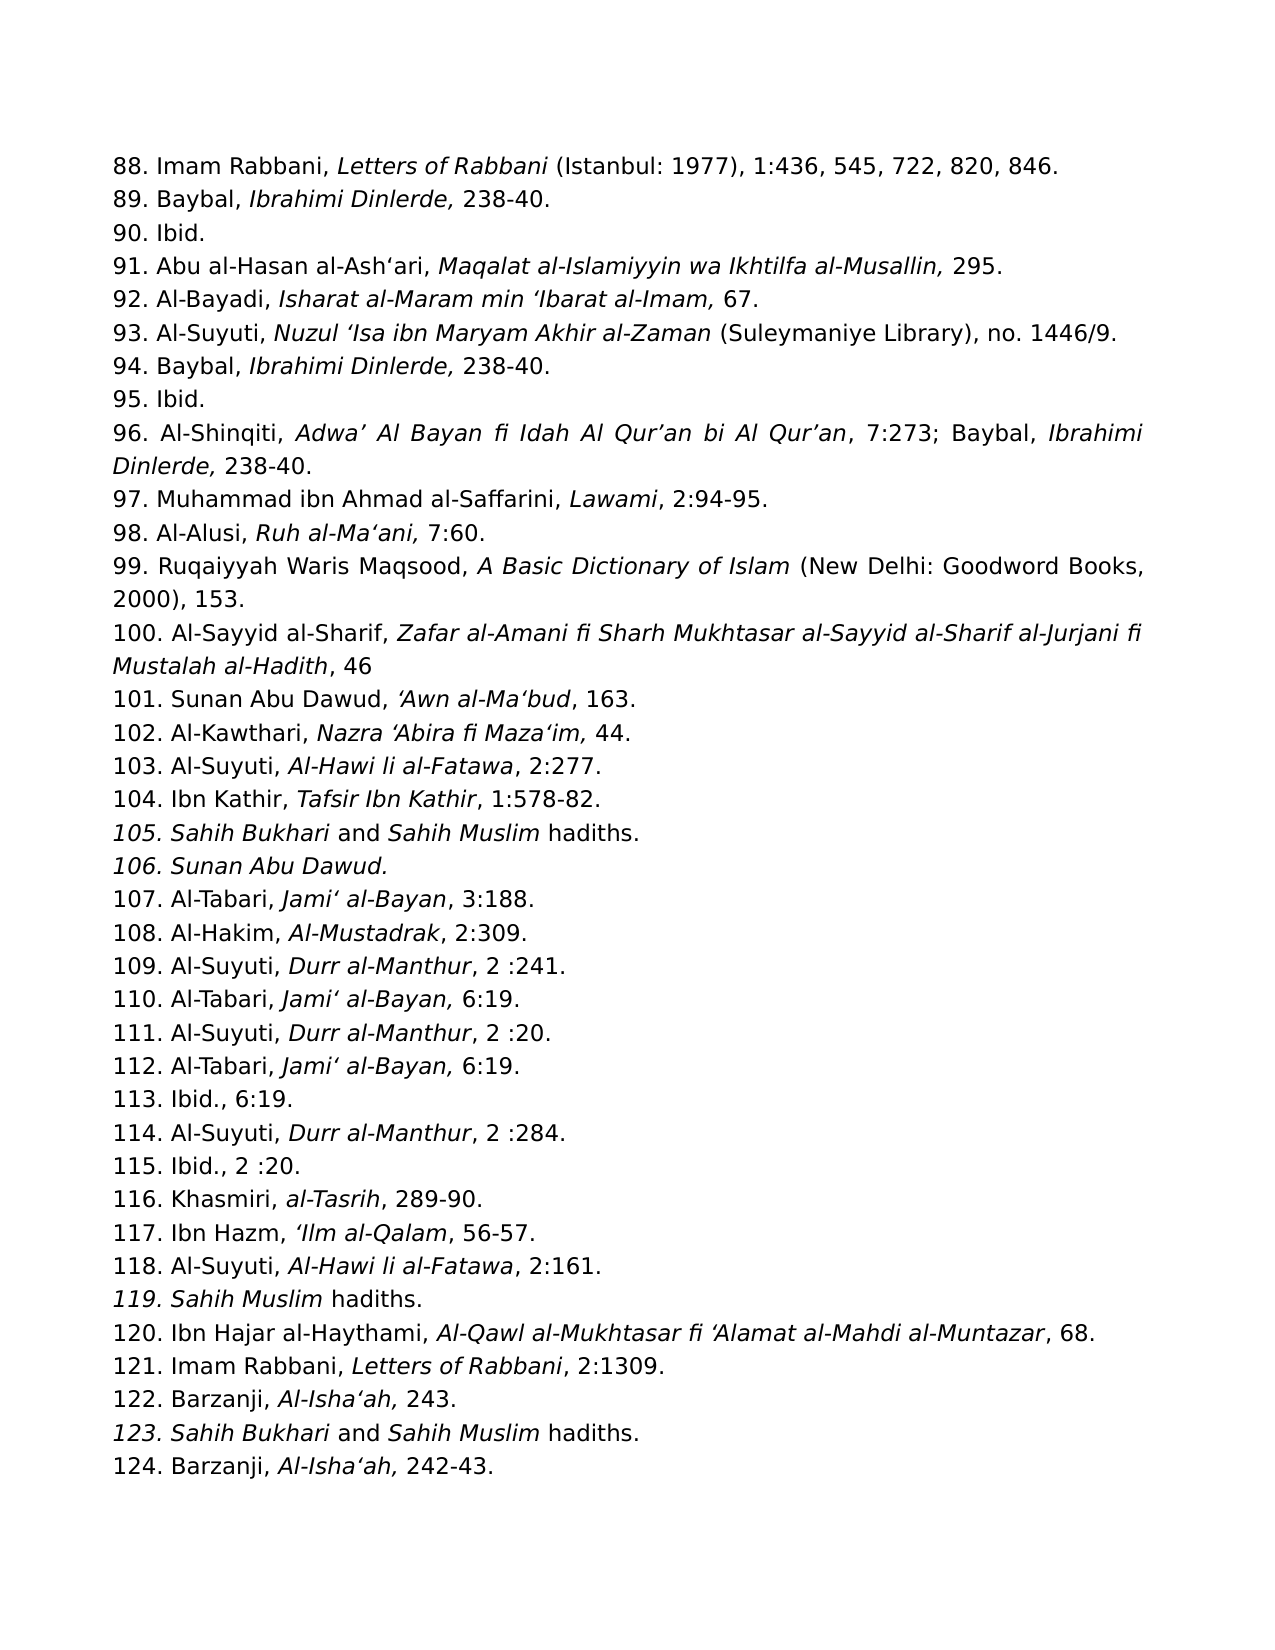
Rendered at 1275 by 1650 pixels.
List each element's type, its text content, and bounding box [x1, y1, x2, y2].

text 124. Barzanji, Al-Isha‘ah, 242-43. [112, 1448, 1145, 1481]
text 94. Baybal, Ibrahimi Dinlerde, 238-40. [112, 348, 1145, 381]
text 99. Ruqaiyyah Waris Maqsood, A Basic Dictionary of Islam (New Delhi: Goodword Books, 2000), 153. [112, 548, 1145, 614]
text 122. Barzanji, Al-Isha‘ah, 243. [112, 1381, 1145, 1414]
text 96. Al-Shinqiti, Adwa’ Al Bayan fi Idah Al Qur’an bi Al Qur’an, 7:273; Baybal, Ibrahimi Dinlerde, 238-40. [112, 414, 1145, 481]
text 119. Sahih Muslim hadiths. [112, 1281, 1145, 1314]
text 104. Ibn Kathir, Tafsir Ibn Kathir, 1:578-82. [112, 781, 1145, 814]
text 120. Ibn Hajar al-Haythami, Al-Qawl al-Mukhtasar fi ‘Alamat al-Mahdi al-Muntazar, 68. [112, 1314, 1145, 1348]
text 101. Sunan Abu Dawud, ‘Awn al-Ma‘bud, 163. [112, 681, 1145, 714]
text 123. Sahih Bukhari and Sahih Muslim hadiths. [112, 1414, 1145, 1448]
text 100. Al-Sayyid al-Sharif, Zafar al-Amani fi Sharh Mukhtasar al-Sayyid al-Sharif al-Jurjani fi Mustalah al-Hadith, 46 [112, 614, 1145, 681]
text 98. Al-Alusi, Ruh al-Ma‘ani, 7:60. [112, 514, 1145, 548]
text 113. Ibid., 6:19. [112, 1081, 1145, 1114]
text 88. Imam Rabbani, Letters of Rabbani (Istanbul: 1977), 1:436, 545, 722, 820, 846. [112, 148, 1145, 181]
text 91. Abu al-Hasan al-Ash‘ari, Maqalat al-Islamiyyin wa Ikhtilfa al-Musallin, 295. [112, 248, 1145, 281]
text 106. Sunan Abu Dawud. [112, 848, 1145, 881]
text 103. Al-Suyuti, Al-Hawi li al-Fatawa, 2:277. [112, 748, 1145, 781]
text 105. Sahih Bukhari and Sahih Muslim hadiths. [112, 814, 1145, 848]
text 114. Al-Suyuti, Durr al-Manthur, 2 :284. [112, 1114, 1145, 1148]
text 121. Imam Rabbani, Letters of Rabbani, 2:1309. [112, 1348, 1145, 1381]
text 112. Al-Tabari, Jami‘ al-Bayan, 6:19. [112, 1048, 1145, 1081]
text 95. Ibid. [112, 381, 1145, 414]
text 92. Al-Bayadi, Isharat al-Maram min ‘Ibarat al-Imam, 67. [112, 281, 1145, 314]
text 115. Ibid., 2 :20. [112, 1148, 1145, 1181]
text 116. Khasmiri, al-Tasrih, 289-90. [112, 1181, 1145, 1214]
text 102. Al-Kawthari, Nazra ‘Abira fi Maza‘im, 44. [112, 714, 1145, 748]
text 93. Al-Suyuti, Nuzul ‘Isa ibn Maryam Akhir al-Zaman (Suleymaniye Library), no. 1446/9. [112, 314, 1145, 348]
text 90. Ibid. [112, 214, 1145, 248]
text 117. Ibn Hazm, ‘Ilm al-Qalam, 56-57. [112, 1214, 1145, 1248]
text 118. Al-Suyuti, Al-Hawi li al-Fatawa, 2:161. [112, 1248, 1145, 1281]
text 107. Al-Tabari, Jami‘ al-Bayan, 3:188. [112, 881, 1145, 914]
text 108. Al-Hakim, Al-Mustadrak, 2:309. [112, 914, 1145, 948]
text 97. Muhammad ibn Ahmad al-Saffarini, Lawami, 2:94-95. [112, 481, 1145, 514]
text 109. Al-Suyuti, Durr al-Manthur, 2 :241. [112, 948, 1145, 981]
text 111. Al-Suyuti, Durr al-Manthur, 2 :20. [112, 1014, 1145, 1048]
text 110. Al-Tabari, Jami‘ al-Bayan, 6:19. [112, 981, 1145, 1014]
text 89. Baybal, Ibrahimi Dinlerde, 238-40. [112, 181, 1145, 214]
